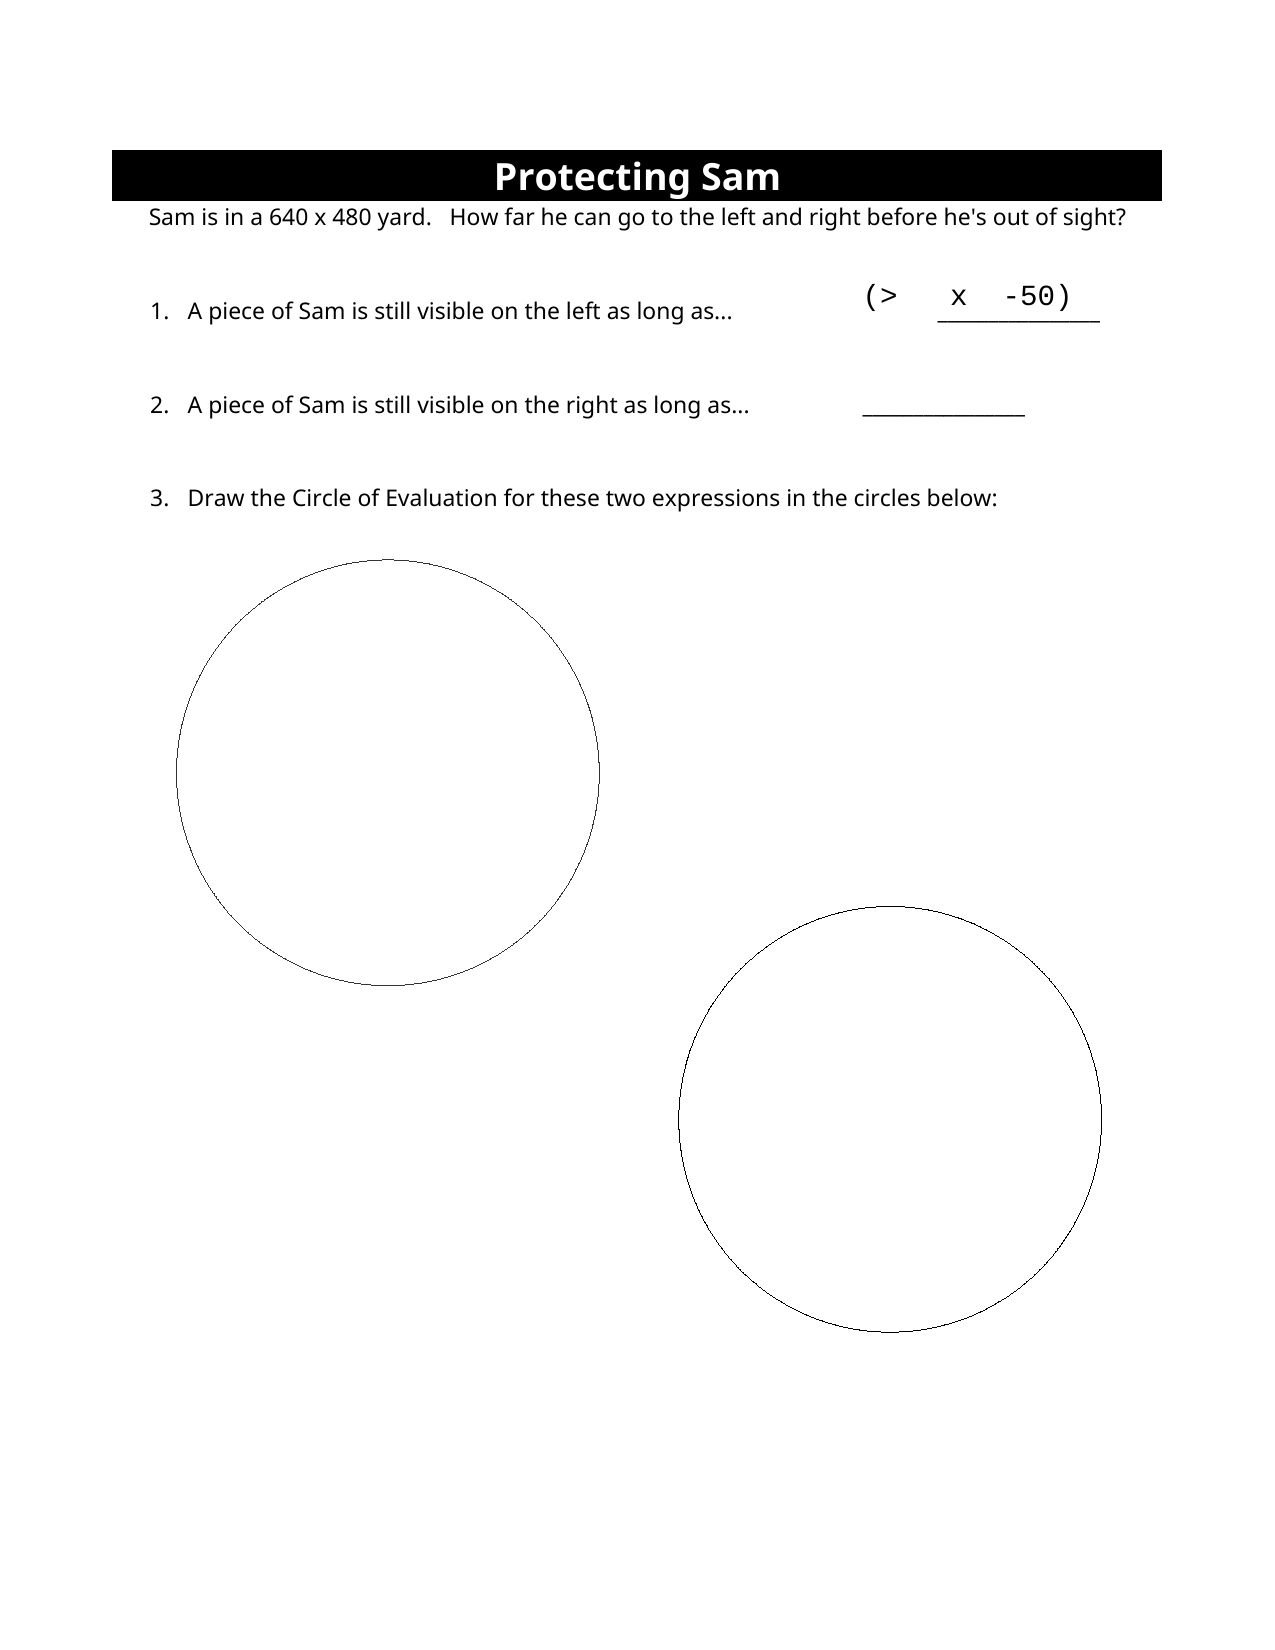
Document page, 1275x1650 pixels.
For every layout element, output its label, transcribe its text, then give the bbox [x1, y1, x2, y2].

list A piece of Sam is still visible on the left as long as... ________________ [150, 295, 1162, 326]
text Sam is in a 640 x 480 yard. How far he can go to the left and right before he's out of sight? [148, 201, 1162, 232]
list A piece of Sam is still visible on the right as long as... ________________ [150, 388, 1162, 420]
subtitle Protecting Sam [112, 150, 1162, 201]
list Draw the Circle of Evaluation for these two expressions in the circles below: [150, 482, 1162, 513]
